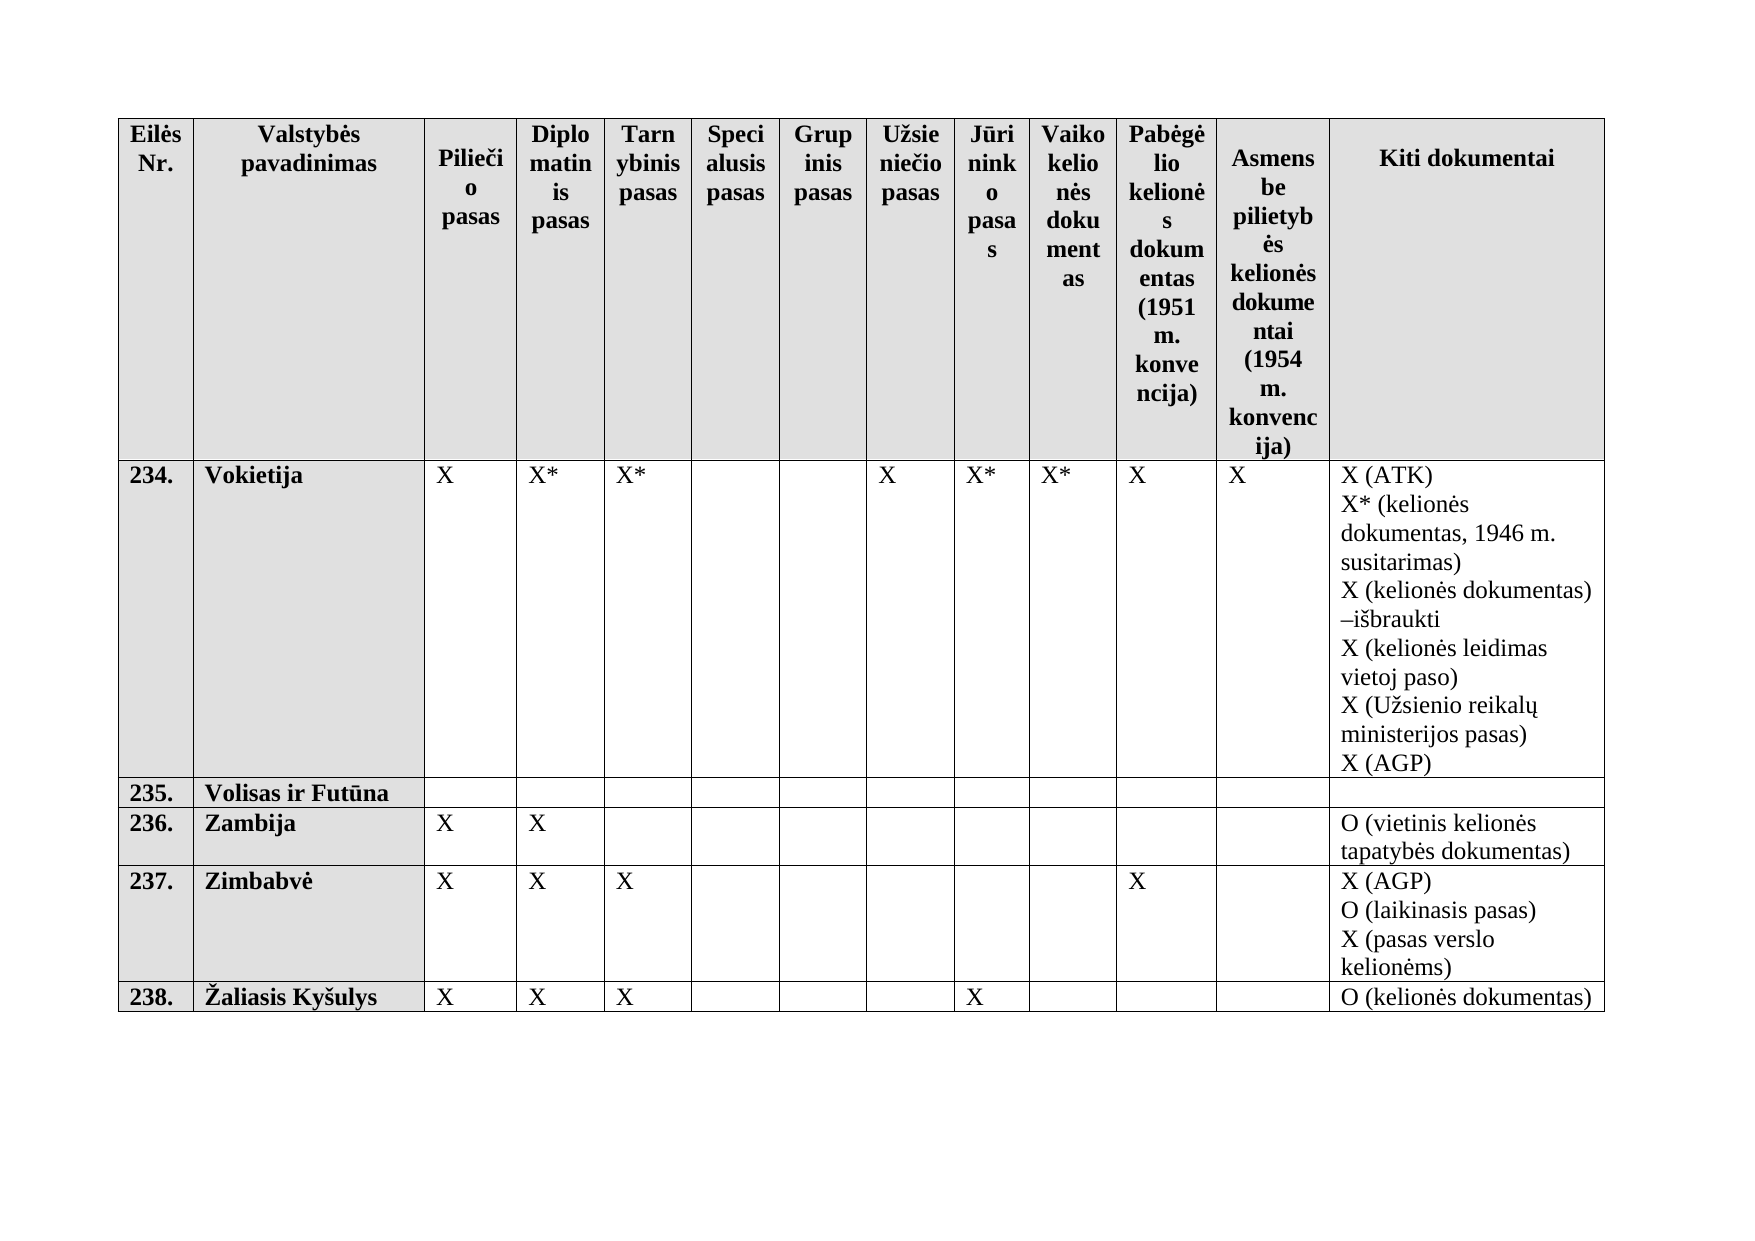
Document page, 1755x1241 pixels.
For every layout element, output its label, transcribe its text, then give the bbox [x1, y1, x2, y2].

table_cell [1117, 778, 1216, 807]
table_cell [692, 982, 779, 1011]
table_cell X [517, 808, 604, 865]
table_cell [1030, 866, 1116, 981]
table_cell X [425, 866, 516, 981]
table_cell X [425, 808, 516, 865]
table_cell [1330, 778, 1604, 807]
table_cell [955, 866, 1029, 981]
table_cell X* [517, 461, 604, 777]
table_cell [1217, 866, 1329, 981]
table_header Užsieniečio pasas [867, 119, 954, 459]
table_cell [692, 866, 779, 981]
table_cell [692, 778, 779, 807]
table_header Tarnybinis pasas [605, 119, 691, 459]
table_header Diplomatinis pasas [517, 119, 604, 459]
table_header Jūrininko pasas [955, 119, 1029, 459]
table_cell O (vietinis kelionės tapatybės dokumentas) [1330, 808, 1604, 865]
table_cell 235. [119, 778, 193, 807]
table_cell [867, 778, 954, 807]
table_cell X (AGP) O (laikinasis pasas) X (pasas verslo kelionėms) [1330, 866, 1604, 981]
table_cell X [867, 461, 954, 777]
table_header Pabėgėlio kelionės dokumentas (1951 m. konvencija) [1117, 119, 1216, 459]
table_cell X* [605, 461, 691, 777]
table_cell [425, 778, 516, 807]
table_cell [517, 778, 604, 807]
table_header Eilės Nr. [119, 119, 193, 459]
table_header Specialusis pasas [692, 119, 779, 459]
table_cell Zambija [194, 808, 424, 865]
table_cell 236. [119, 808, 193, 865]
table_cell [780, 778, 866, 807]
table_header Piliečio pasas [425, 119, 516, 459]
table_cell [780, 982, 866, 1011]
table_cell X [1217, 461, 1329, 777]
table_cell [605, 808, 691, 865]
table_cell Vokietija [194, 461, 424, 777]
table_cell [1117, 982, 1216, 1011]
table_cell [955, 778, 1029, 807]
table_cell X* [1030, 461, 1116, 777]
table_cell [605, 778, 691, 807]
table_cell [1217, 778, 1329, 807]
table_cell 234. [119, 461, 193, 777]
table_header Asmens be pilietybės kelionės dokumentai (1954 m. konvencija) [1217, 119, 1329, 459]
table_cell [1030, 808, 1116, 865]
table_cell X [605, 866, 691, 981]
table_cell 238. [119, 982, 193, 1011]
table_cell [692, 461, 779, 777]
table_cell Zimbabvė [194, 866, 424, 981]
table_cell X [1117, 866, 1216, 981]
table_cell X* [955, 461, 1029, 777]
table_header Vaiko kelionės dokumentas [1030, 119, 1116, 459]
table_cell [1117, 808, 1216, 865]
table_cell X [517, 866, 604, 981]
table_cell [1030, 982, 1116, 1011]
table_header Valstybės pavadinimas [194, 119, 424, 459]
table_cell X [605, 982, 691, 1011]
table_cell [780, 866, 866, 981]
table_cell X [1117, 461, 1216, 777]
table_cell X [425, 982, 516, 1011]
table_cell [1217, 808, 1329, 865]
table_header Kiti dokumentai [1330, 119, 1604, 459]
table_cell X [425, 461, 516, 777]
table_cell [1030, 778, 1116, 807]
table_cell [692, 808, 779, 865]
table_header Grupinis pasas [780, 119, 866, 459]
table_cell [1217, 982, 1329, 1011]
table_cell Žaliasis Kyšulys [194, 982, 424, 1011]
table_cell [955, 808, 1029, 865]
table_cell O (kelionės dokumentas) [1330, 982, 1604, 1011]
table_cell [867, 808, 954, 865]
table_cell [780, 461, 866, 777]
table_cell [867, 982, 954, 1011]
table_cell Volisas ir Futūna [194, 778, 424, 807]
table_cell [780, 808, 866, 865]
table_cell X [955, 982, 1029, 1011]
table_cell X (ATK) X* (kelionės dokumentas, 1946 m. susitarimas) X (kelionės dokumentas) –išbraukti X (kelionės leidimas vietoj paso) X (Užsienio reikalų ministerijos pasas) X (AGP) [1330, 461, 1604, 777]
table_cell [867, 866, 954, 981]
table_cell X [517, 982, 604, 1011]
table_cell 237. [119, 866, 193, 981]
